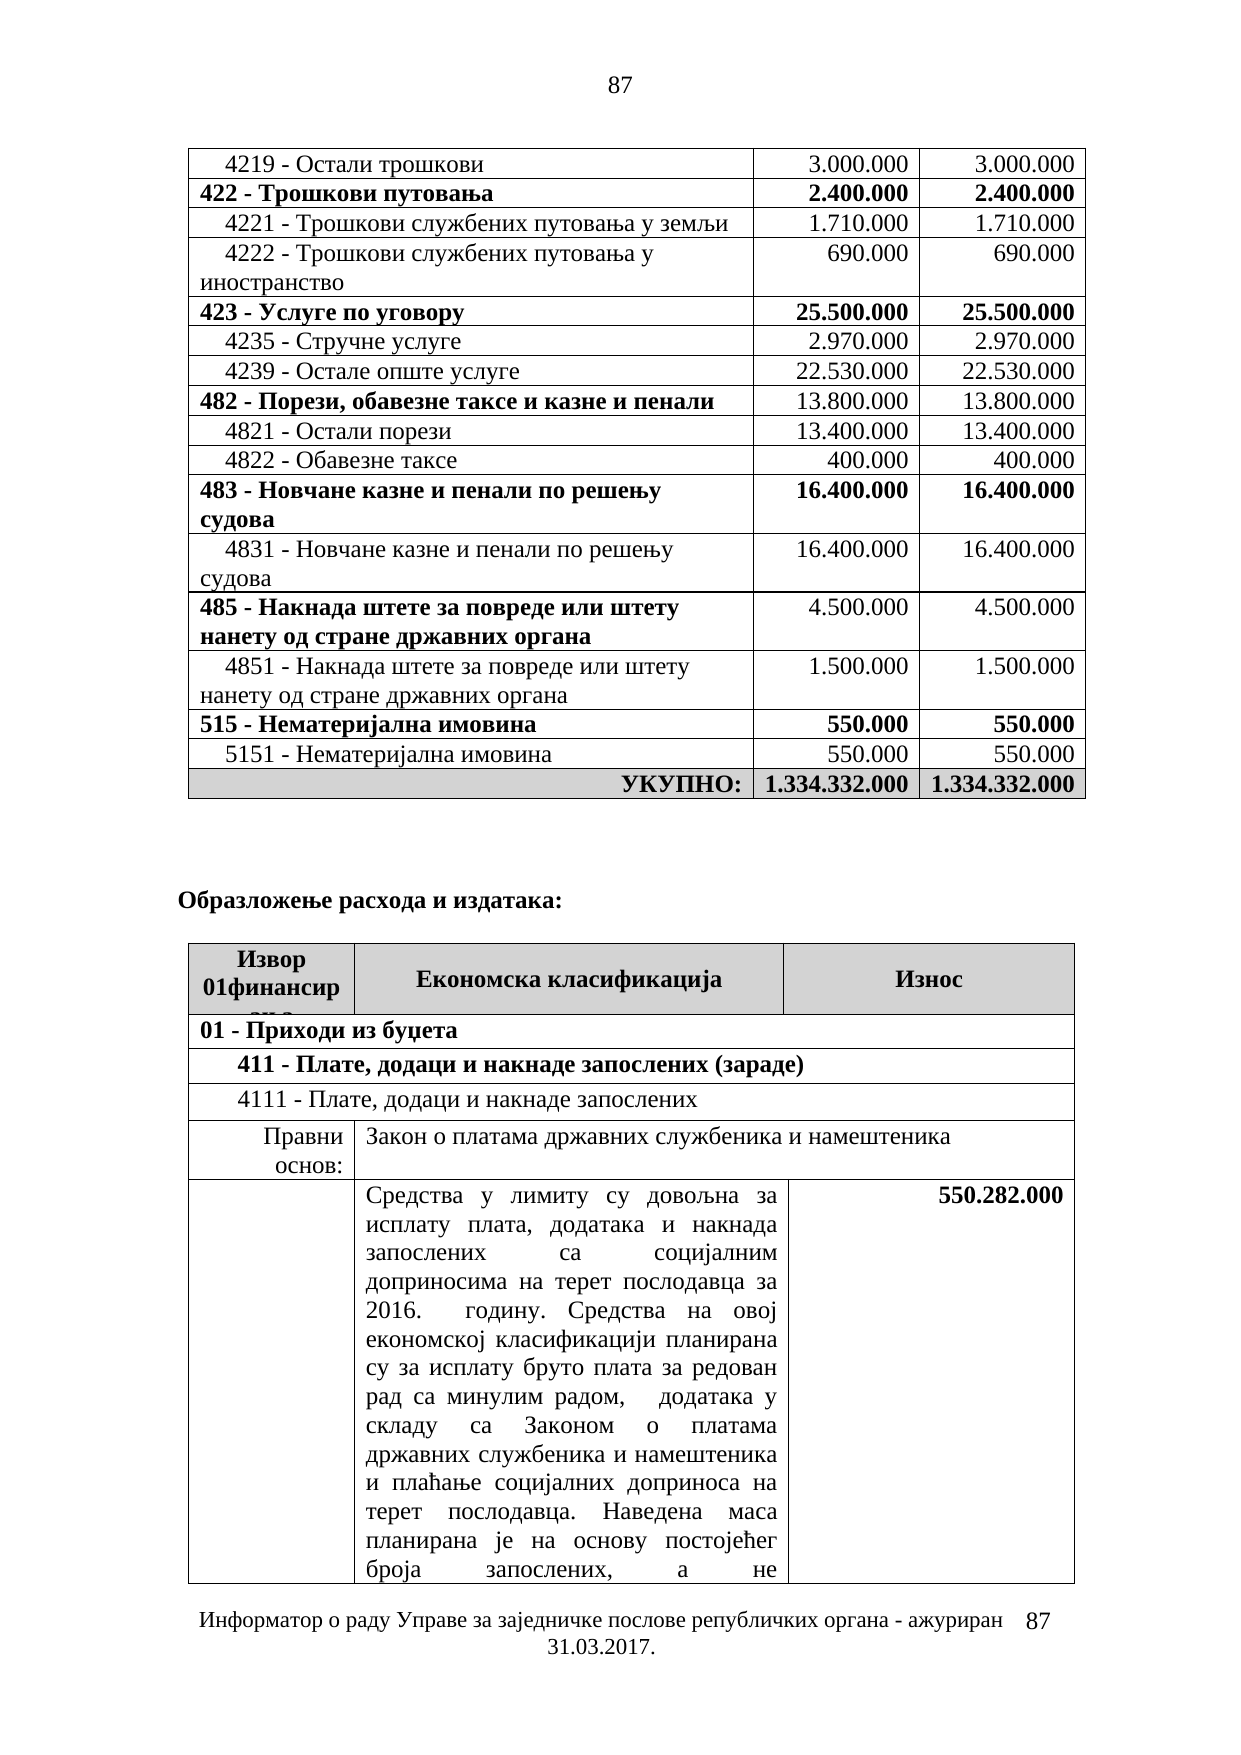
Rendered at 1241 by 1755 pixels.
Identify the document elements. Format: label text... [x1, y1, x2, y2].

table_cell 4851 - Накнада штете за повреде или штету нанету од стране државних органа [189, 651, 753, 708]
table_cell 16.400.000 [754, 475, 919, 533]
table_cell 4239 - Остале опште услуге [189, 356, 753, 385]
table_cell 1.710.000 [754, 208, 919, 237]
table_cell УКУПНО: [189, 769, 753, 798]
table_cell 1.334.332.000 [754, 769, 919, 798]
table_cell 515 - Нематеријална имовина [189, 710, 753, 738]
text Образложење расхода и издатака: [177, 885, 1063, 914]
table_cell 2.970.000 [754, 326, 919, 355]
table_cell 2.970.000 [920, 326, 1085, 355]
table_cell 5151 - Нематеријална имовина [189, 739, 753, 768]
table_cell 690.000 [920, 238, 1085, 296]
table_cell 13.800.000 [754, 386, 919, 415]
table_header Економска класификација [355, 944, 783, 1014]
table_cell [189, 1180, 354, 1582]
table_cell 1.334.332.000 [920, 769, 1085, 798]
table_cell 423 - Услуге по уговору [189, 297, 753, 325]
table_cell 4222 - Трошкови службених путовања у иностранство [189, 238, 753, 296]
table_cell 550.000 [754, 710, 919, 738]
table_cell 16.400.000 [754, 534, 919, 591]
table_cell Закон о платама државних службеника и намештеника [355, 1121, 1074, 1179]
table_cell 16.400.000 [920, 475, 1085, 533]
table_cell Средства у лимиту су довољна за исплату плата, додатака и накнада запослених са социјалним доприносима на терет послодавца за 2016. годину. Средства на овој економској класификацији планирана су за исплату бруто плата за редован рад са минулим радом, додатака у складу са Законом о платама државних службеника и намештеника и плаћање социјалних доприноса на терет послодавца. Наведена маса планирана је на основу постојећег броја запослених, а не [355, 1180, 788, 1582]
table_cell 4221 - Трошкови службених путовања у земљи [189, 208, 753, 237]
table_cell Правни основ: [189, 1121, 354, 1179]
table_cell 4822 - Обавезне таксе [189, 446, 753, 474]
table_cell 13.400.000 [754, 416, 919, 444]
table_cell 3.000.000 [920, 149, 1085, 177]
table_cell 400.000 [754, 446, 919, 474]
table_cell 4111 - Плате, додаци и накнаде запослених [189, 1084, 1074, 1120]
table_cell 550.282.000 [789, 1180, 1074, 1582]
table_cell 550.000 [920, 710, 1085, 738]
table_cell 482 - Порези, обавезне таксе и казне и пенали [189, 386, 753, 415]
table_cell 485 - Накнада штете за повреде или штету нанету од стране државних органа [189, 593, 753, 650]
table_cell 2.400.000 [920, 179, 1085, 207]
table_cell 13.800.000 [920, 386, 1085, 415]
table_cell 3.000.000 [754, 149, 919, 177]
table_cell 4.500.000 [754, 593, 919, 650]
table_cell 25.500.000 [920, 297, 1085, 325]
table_cell 1.710.000 [920, 208, 1085, 237]
table_cell 550.000 [754, 739, 919, 768]
table_cell 25.500.000 [754, 297, 919, 325]
table_cell 01 - Приходи из буџета [189, 1015, 1074, 1048]
table_cell 4219 - Остали трошкови [189, 149, 753, 177]
table_cell 22.530.000 [754, 356, 919, 385]
table_cell 400.000 [920, 446, 1085, 474]
table_cell 411 - Плате, додаци и накнаде запослених (зараде) [189, 1049, 1074, 1083]
table_cell 22.530.000 [920, 356, 1085, 385]
table_cell 690.000 [754, 238, 919, 296]
table_header Износ [784, 944, 1074, 1014]
table_cell 2.400.000 [754, 179, 919, 207]
table_cell 1.500.000 [754, 651, 919, 708]
table_cell 4821 - Остали порези [189, 416, 753, 444]
table_cell 550.000 [920, 739, 1085, 768]
table_cell 13.400.000 [920, 416, 1085, 444]
table_cell 16.400.000 [920, 534, 1085, 591]
table_cell 422 - Трошкови путовања [189, 179, 753, 207]
table_cell 4235 - Стручне услуге [189, 326, 753, 355]
table_cell 4.500.000 [920, 593, 1085, 650]
table_cell 4831 - Новчане казне и пенали по решењу судова [189, 534, 753, 591]
table_cell 483 - Новчане казне и пенали по решењу судова [189, 475, 753, 533]
table_cell 1.500.000 [920, 651, 1085, 708]
table_header Извор 01финансирања [189, 944, 354, 1014]
